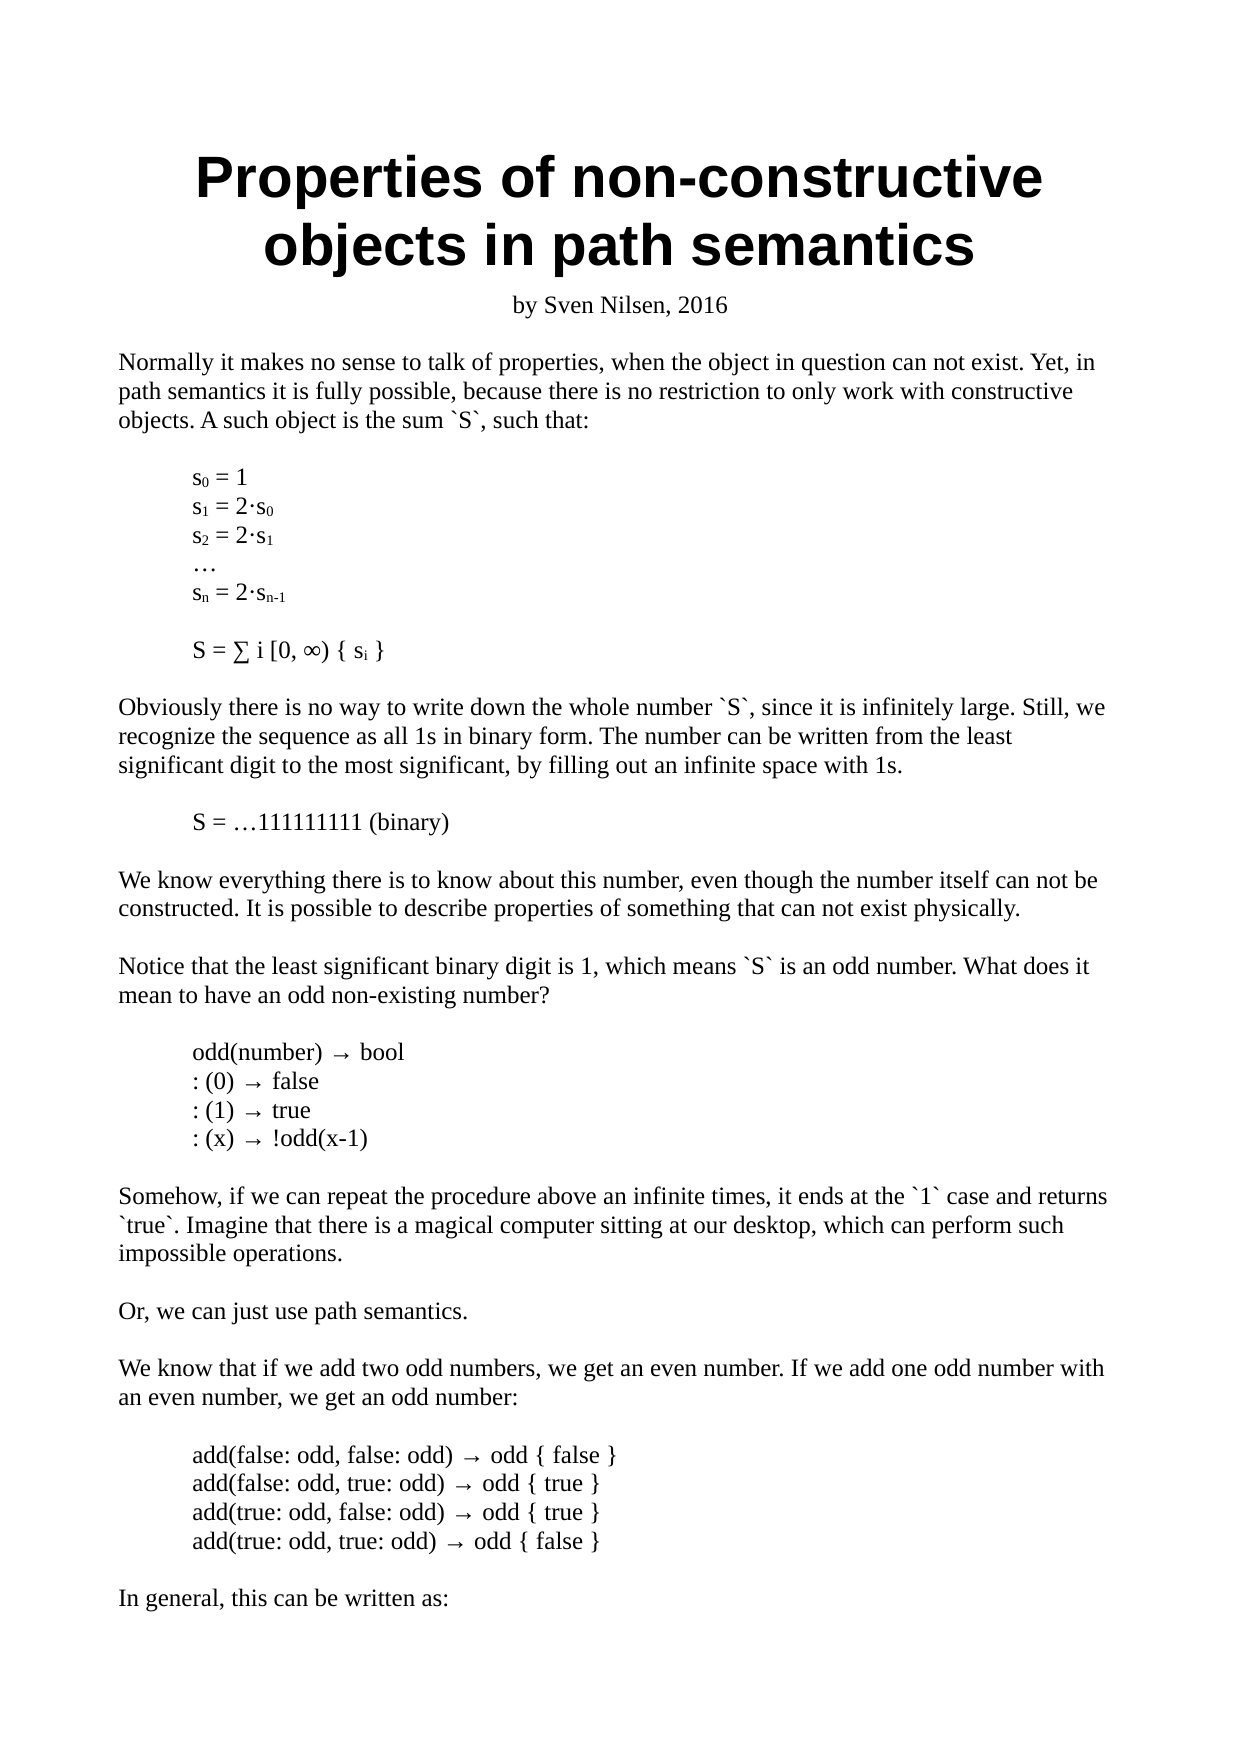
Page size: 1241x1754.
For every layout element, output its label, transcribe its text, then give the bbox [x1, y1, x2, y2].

text : (x) → !odd(x-1) [118, 1123, 1122, 1152]
text : (0) → false [118, 1066, 1122, 1095]
text add(false: odd, true: odd) → odd { true } [118, 1468, 1122, 1497]
text add(false: odd, false: odd) → odd { false } [118, 1440, 1122, 1468]
text s0 = 1 [118, 462, 1122, 491]
text We know that if we add two odd numbers, we get an even number. If we add one odd number with an even number, we get an odd number: [118, 1353, 1122, 1411]
text s1 = 2·s0 [118, 491, 1122, 520]
text Obviously there is no way to write down the whole number `S`, since it is infinitely large. Still, we recognize the sequence as all 1s in binary form. The number can be written from the least significant digit to the most significant, by filling out an infinite space with 1s. [118, 692, 1122, 778]
text add(true: odd, true: odd) → odd { false } [118, 1526, 1122, 1555]
text In general, this can be written as: [118, 1583, 1122, 1612]
text by Sven Nilsen, 2016 [118, 290, 1122, 318]
text Somehow, if we can repeat the procedure above an infinite times, it ends at the `1` case and returns `true`. Imagine that there is a magical computer sitting at our desktop, which can perform such impossible operations. [118, 1181, 1122, 1267]
text add(true: odd, false: odd) → odd { true } [118, 1497, 1122, 1526]
text : (1) → true [118, 1095, 1122, 1123]
text odd(number) → bool [118, 1037, 1122, 1066]
text Notice that the least significant binary digit is 1, which means `S` is an odd number. What does it mean to have an odd non-existing number? [118, 951, 1122, 1008]
text … [118, 548, 1122, 577]
text Or, we can just use path semantics. [118, 1296, 1122, 1325]
text S = …111111111 (binary) [118, 807, 1122, 836]
title Properties of non-constructive objects in path semantics [118, 143, 1122, 277]
text Normally it makes no sense to talk of properties, when the object in question can not exist. Yet, in path semantics it is fully possible, because there is no restriction to only work with constructive objects. A such object is the sum `S`, such that: [118, 347, 1122, 433]
text s2 = 2·s1 [118, 520, 1122, 548]
text sn = 2·sn-1 [118, 577, 1122, 606]
text S = ∑ i [0, ∞) { si } [118, 635, 1122, 663]
text We know everything there is to know about this number, even though the number itself can not be constructed. It is possible to describe properties of something that can not exist physically. [118, 865, 1122, 922]
